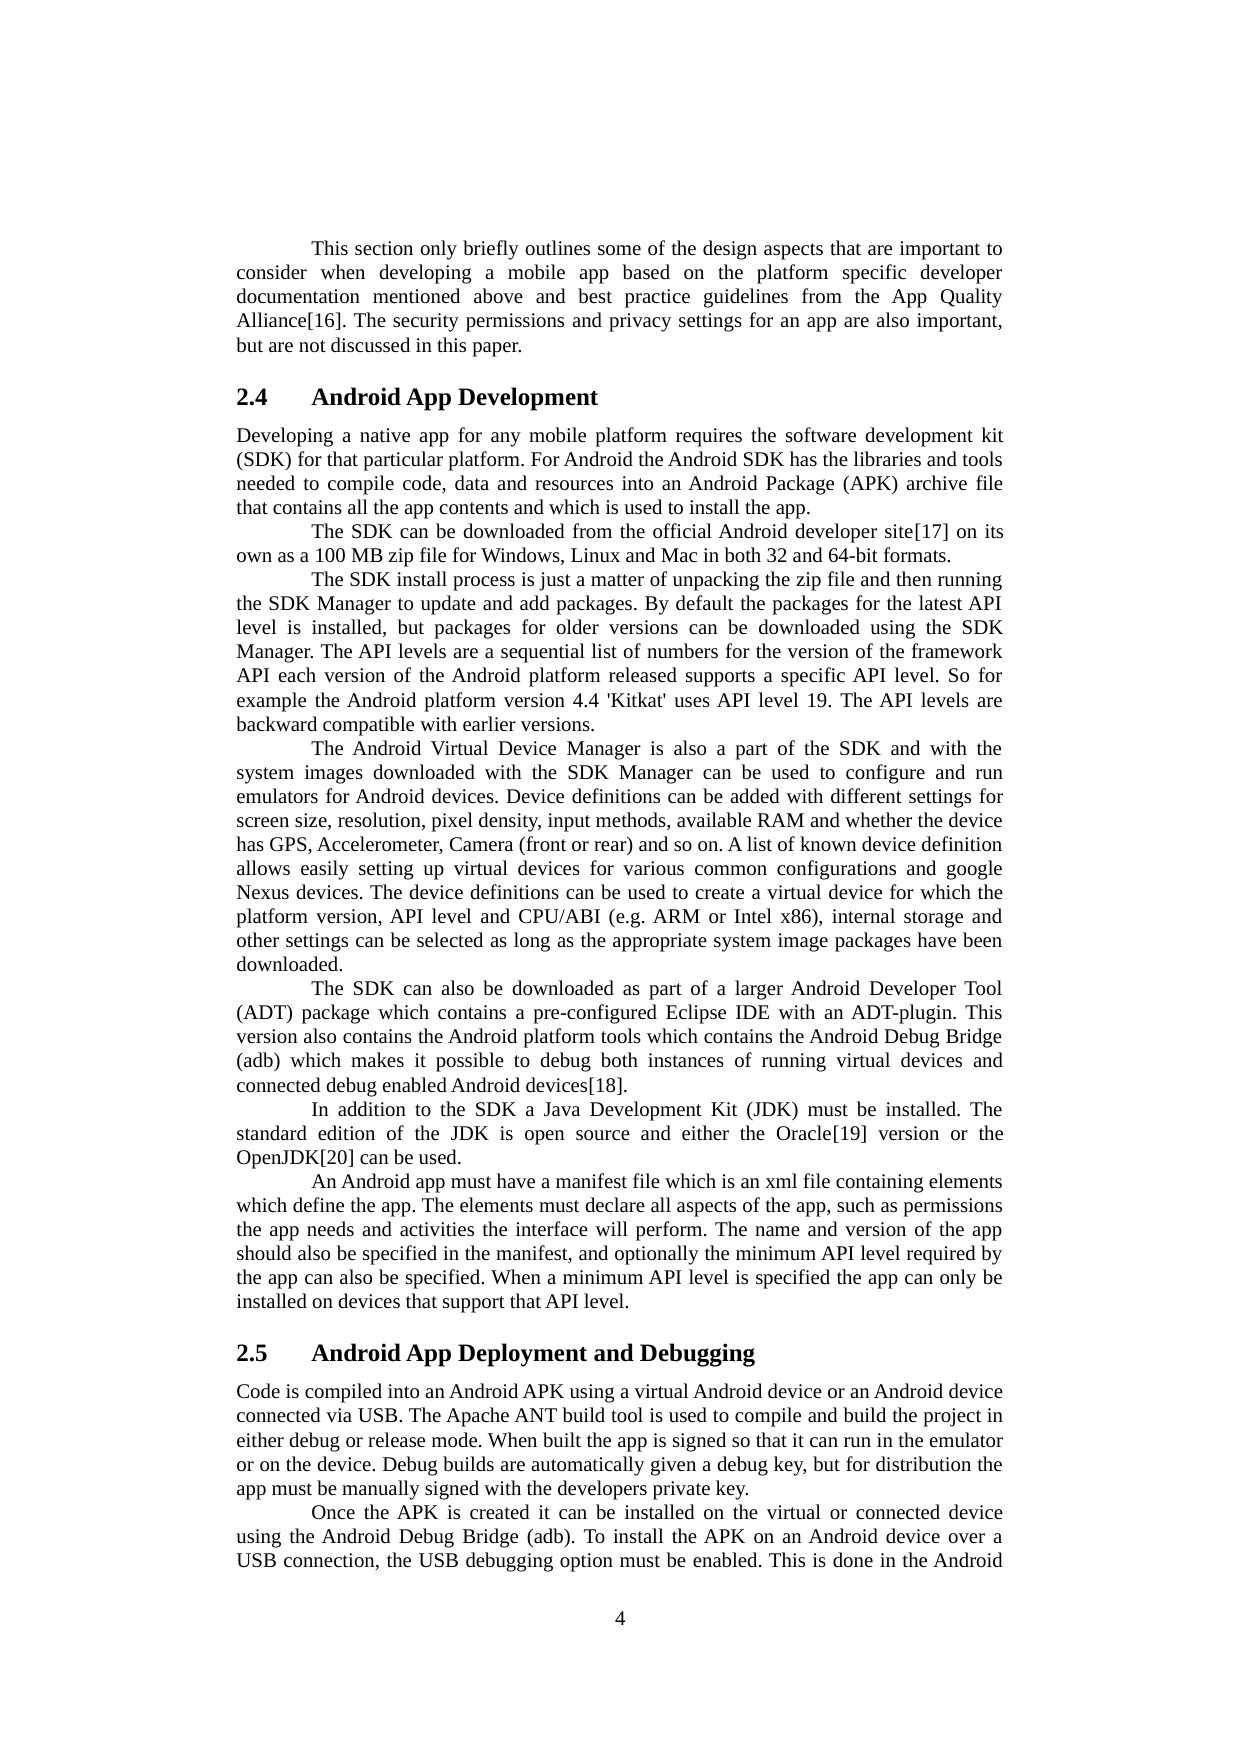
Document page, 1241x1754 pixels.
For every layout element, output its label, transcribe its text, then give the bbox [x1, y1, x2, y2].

text The SDK can be downloaded from the official Android developer site[17] on its own as a 100 MB zip file for Windows, Linux and Mac in both 32 and 64-bit formats. [236, 519, 1004, 567]
text In addition to the SDK a Java Development Kit (JDK) must be installed. The standard edition of the JDK is open source and either the Oracle[19] version or the OpenJDK[20] can be used. [236, 1097, 1004, 1169]
text The SDK install process is just a matter of unpacking the zip file and then running the SDK Manager to update and add packages. By default the packages for the latest API level is installed, but packages for older versions can be downloaded using the SDK Manager. The API levels are a sequential list of numbers for the version of the framework API each version of the Android platform released supports a specific API level. So for example the Android platform version 4.4 'Kitkat' uses API level 19. The API levels are backward compatible with earlier versions. [236, 567, 1004, 736]
text This section only briefly outlines some of the design aspects that are important to consider when developing a mobile app based on the platform specific developer documentation mentioned above and best practice guidelines from the App Quality Alliance[16]. The security permissions and privacy settings for an app are also important, but are not discussed in this paper. [236, 236, 1004, 357]
text An Android app must have a manifest file which is an xml file containing elements which define the app. The elements must declare all aspects of the app, such as permissions the app needs and activities the interface will perform. The name and version of the app should also be specified in the manifest, and optionally the minimum API level required by the app can also be specified. When a minimum API level is specified the app can only be installed on devices that support that API level. [236, 1169, 1004, 1313]
text The SDK can also be downloaded as part of a larger Android Developer Tool (ADT) package which contains a pre-configured Eclipse IDE with an ADT-plugin. This version also contains the Android platform tools which contains the Android Debug Bridge (adb) which makes it possible to debug both instances of running virtual devices and connected debug enabled Android devices[18]. [236, 976, 1004, 1097]
subtitle 2.5 Android App Deployment and Debugging [236, 1338, 1004, 1367]
text Once the APK is created it can be installed on the virtual or connected device using the Android Debug Bridge (adb). To install the APK on an Android device over a USB connection, the USB debugging option must be enabled. This is done in the Android [236, 1500, 1004, 1572]
subtitle 2.4 Android App Development [236, 382, 1004, 410]
text Code is compiled into an Android APK using a virtual Android device or an Android device connected via USB. The Apache ANT build tool is used to compile and build the project in either debug or release mode. When built the app is signed so that it can run in the emulator or on the device. Debug builds are automatically given a debug key, but for distribution the app must be manually signed with the developers private key. [236, 1379, 1004, 1500]
text Developing a native app for any mobile platform requires the software development kit (SDK) for that particular platform. For Android the Android SDK has the libraries and tools needed to compile code, data and resources into an Android Package (APK) archive file that contains all the app contents and which is used to install the app. [236, 423, 1004, 519]
text The Android Virtual Device Manager is also a part of the SDK and with the system images downloaded with the SDK Manager can be used to configure and run emulators for Android devices. Device definitions can be added with different settings for screen size, resolution, pixel density, input methods, available RAM and whether the device has GPS, Accelerometer, Camera (front or rear) and so on. A list of known device definition allows easily setting up virtual devices for various common configurations and google Nexus devices. The device definitions can be used to create a virtual device for which the platform version, API level and CPU/ABI (e.g. ARM or Intel x86), internal storage and other settings can be selected as long as the appropriate system image packages have been downloaded. [236, 736, 1004, 976]
